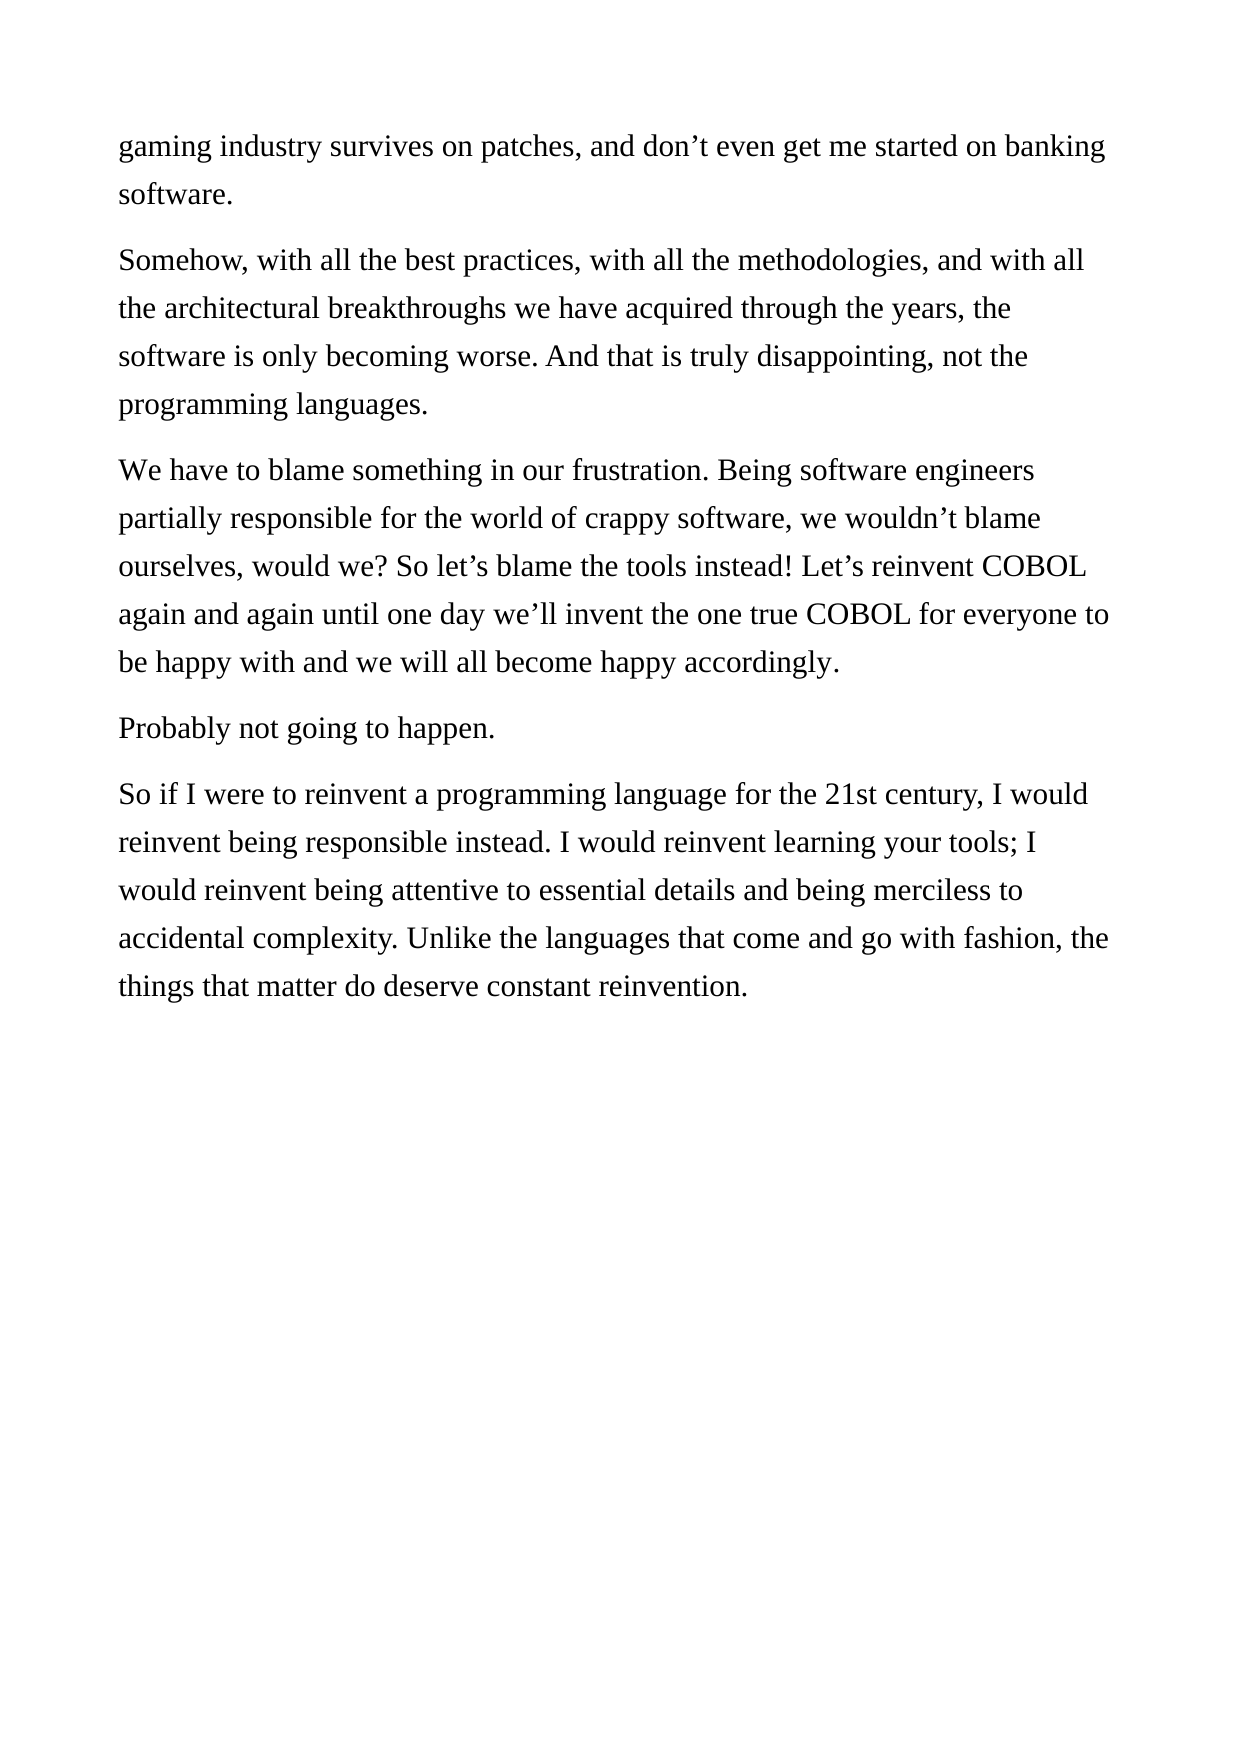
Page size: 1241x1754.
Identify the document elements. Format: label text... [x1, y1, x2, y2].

text So if I were to reinvent a programming language for the 21st century, I would reinvent being responsible instead. I would reinvent learning your tools; I would reinvent being attentive to essential details and being merciless to accidental complexity. Unlike the languages that come and go with fashion, the things that matter do deserve constant reinvention. [118, 766, 1122, 1007]
text gaming industry survives on patches, and don’t even get me started on banking software. [118, 118, 1122, 214]
text Probably not going to happen. [118, 700, 1122, 748]
text Somehow, with all the best practices, with all the methodologies, and with all the architectural breakthroughs we have acquired through the years, the software is only becoming worse. And that is truly disappointing, not the programming languages. [118, 232, 1122, 424]
text We have to blame something in our frustration. Being software engineers partially responsible for the world of crappy software, we wouldn’t blame ourselves, would we? So let’s blame the tools instead! Let’s reinvent COBOL again and again until one day we’ll invent the one true COBOL for everyone to be happy with and we will all become happy accordingly. [118, 442, 1122, 682]
